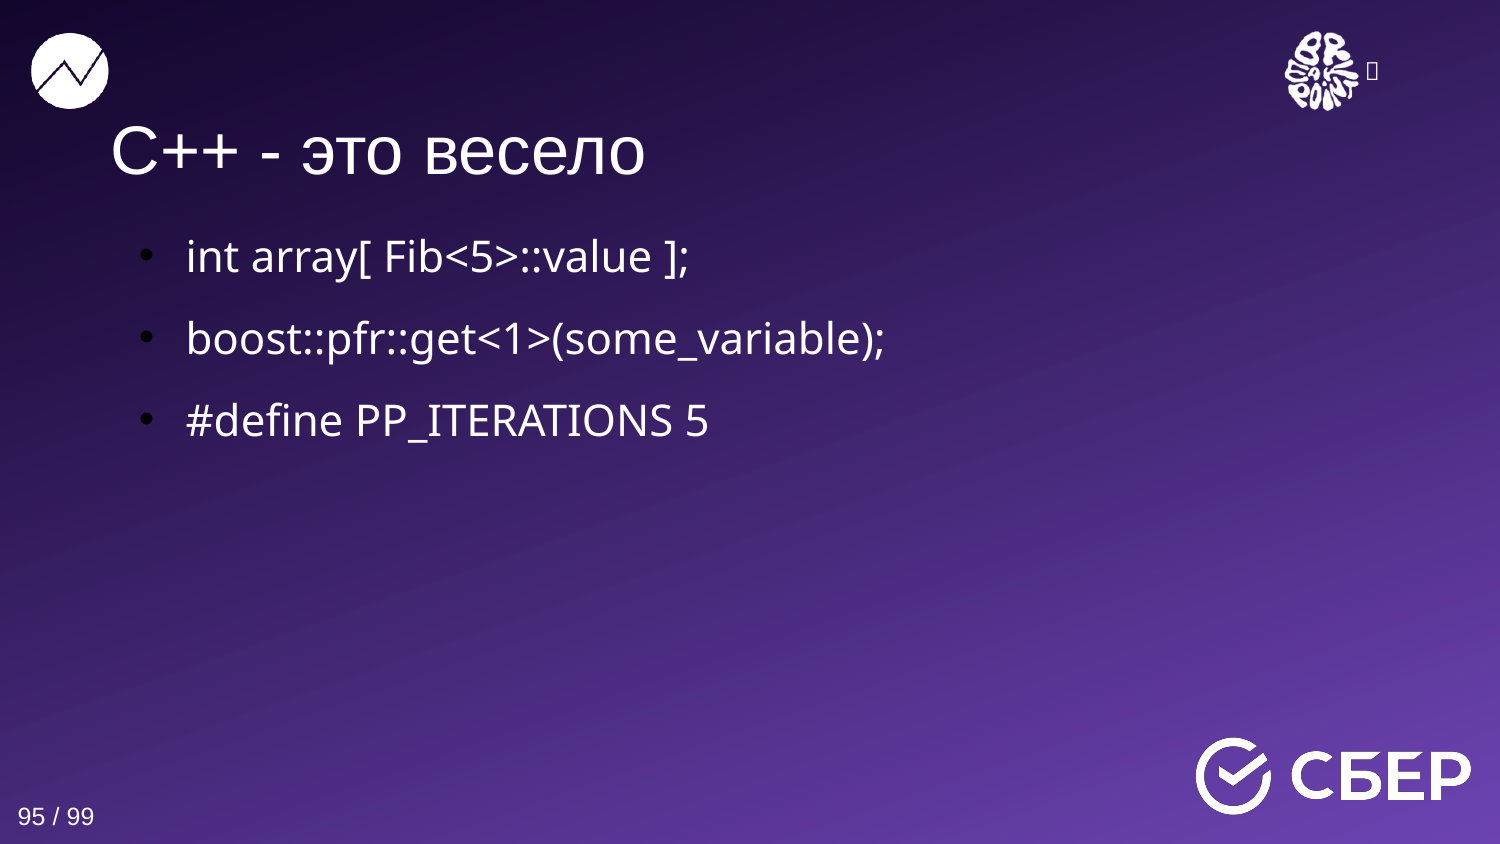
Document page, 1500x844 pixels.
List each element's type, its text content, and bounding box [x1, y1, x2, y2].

title C++ - это весело [103, 100, 1397, 205]
text_box <number> / 99 [2, 795, 632, 839]
text_box 🐙 [1364, 36, 1489, 107]
picture [0, 0, 1500, 844]
list int array[ Fib<5>::value ]; boost::pfr::get<1>(some_variable); #define PP_ITERATIONS 5 [103, 224, 1397, 760]
